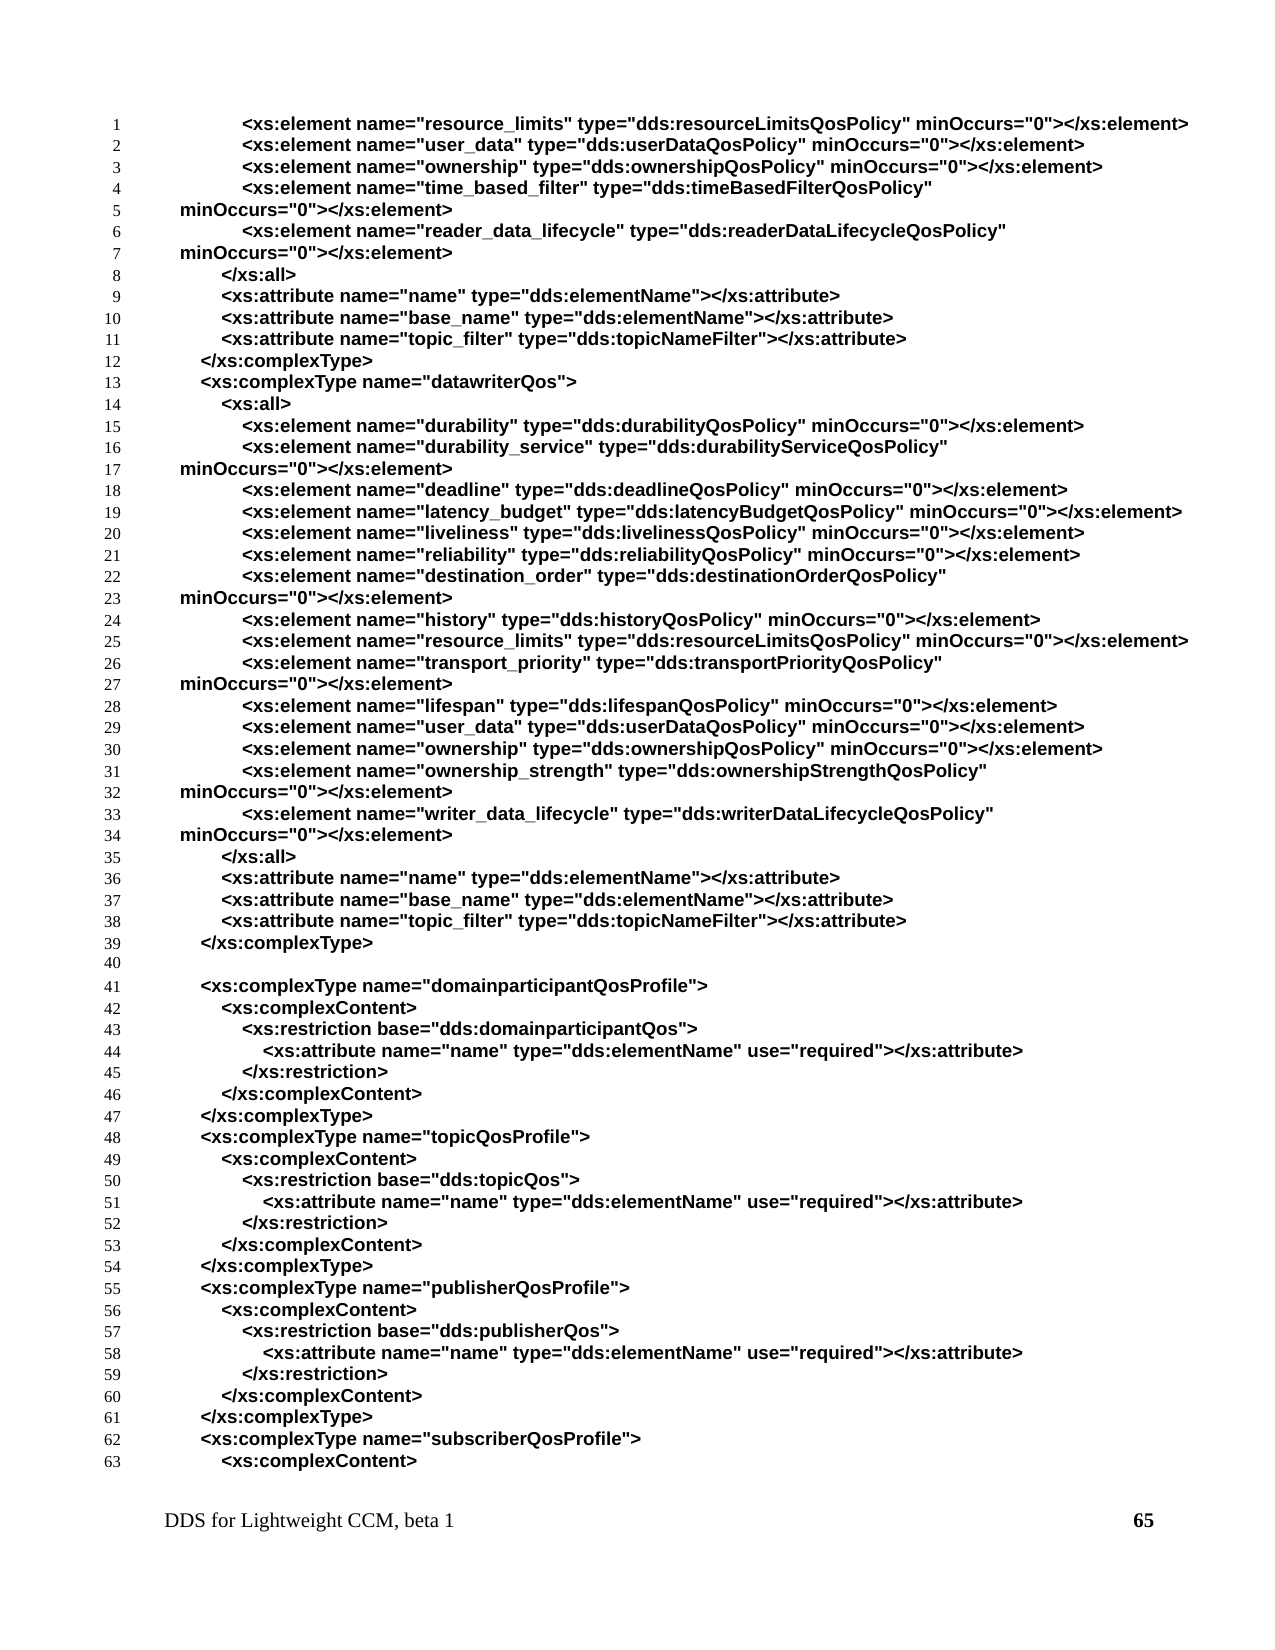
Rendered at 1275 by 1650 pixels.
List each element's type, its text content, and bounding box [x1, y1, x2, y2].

text <xs:element name="writer_data_lifecycle" type="dds:writerDataLifecycleQosPolicy" minOccurs="0"></xs:element> [179, 802, 1200, 846]
text <xs:complexType name="topicQosProfile"> [179, 1126, 1200, 1147]
text <xs:restriction base="dds:topicQos"> [179, 1169, 1200, 1191]
text <xs:element name="history" type="dds:historyQosPolicy" minOccurs="0"></xs:element> [179, 608, 1200, 630]
text <xs:attribute name="base_name" type="dds:elementName"></xs:attribute> [179, 307, 1200, 328]
text </xs:all> [179, 263, 1200, 285]
text <xs:complexContent> [179, 997, 1200, 1018]
text <xs:element name="user_data" type="dds:userDataQosPolicy" minOccurs="0"></xs:element> [179, 134, 1200, 156]
text <xs:attribute name="name" type="dds:elementName"></xs:attribute> [179, 867, 1200, 889]
text <xs:element name="reliability" type="dds:reliabilityQosPolicy" minOccurs="0"></xs:element> [179, 544, 1200, 565]
text </xs:complexContent> [179, 1385, 1200, 1406]
text <xs:attribute name="name" type="dds:elementName" use="required"></xs:attribute> [179, 1191, 1200, 1212]
text <xs:all> [179, 393, 1200, 414]
text </xs:complexContent> [179, 1234, 1200, 1255]
text <xs:complexType name="subscriberQosProfile"> [179, 1428, 1200, 1449]
text <xs:restriction base="dds:domainparticipantQos"> [179, 1018, 1200, 1040]
text <xs:element name="durability" type="dds:durabilityQosPolicy" minOccurs="0"></xs:element> [179, 414, 1200, 436]
text <xs:complexContent> [179, 1449, 1200, 1471]
text </xs:all> [179, 846, 1200, 867]
text <xs:element name="user_data" type="dds:userDataQosPolicy" minOccurs="0"></xs:element> [179, 716, 1200, 738]
text </xs:restriction> [179, 1212, 1200, 1234]
text <xs:complexType name="domainparticipantQosProfile"> [179, 975, 1200, 997]
text <xs:attribute name="topic_filter" type="dds:topicNameFilter"></xs:attribute> [179, 328, 1200, 350]
text </xs:complexType> [179, 1104, 1200, 1126]
text <xs:element name="ownership" type="dds:ownershipQosPolicy" minOccurs="0"></xs:element> [179, 738, 1200, 759]
text <xs:complexContent> [179, 1147, 1200, 1169]
text <xs:restriction base="dds:publisherQos"> [179, 1320, 1200, 1342]
text <xs:element name="liveliness" type="dds:livelinessQosPolicy" minOccurs="0"></xs:element> [179, 522, 1200, 544]
text <xs:element name="transport_priority" type="dds:transportPriorityQosPolicy" minOccurs="0"></xs:element> [179, 652, 1200, 695]
text <xs:element name="latency_budget" type="dds:latencyBudgetQosPolicy" minOccurs="0"></xs:element> [179, 501, 1200, 522]
text </xs:complexType> [179, 1255, 1200, 1277]
text <xs:attribute name="base_name" type="dds:elementName"></xs:attribute> [179, 889, 1200, 910]
text <xs:element name="resource_limits" type="dds:resourceLimitsQosPolicy" minOccurs="0"></xs:element> [179, 112, 1200, 134]
text <xs:element name="ownership_strength" type="dds:ownershipStrengthQosPolicy" minOccurs="0"></xs:element> [179, 759, 1200, 802]
text <xs:element name="lifespan" type="dds:lifespanQosPolicy" minOccurs="0"></xs:element> [179, 695, 1200, 716]
text <xs:element name="deadline" type="dds:deadlineQosPolicy" minOccurs="0"></xs:element> [179, 479, 1200, 501]
text <xs:attribute name="name" type="dds:elementName" use="required"></xs:attribute> [179, 1040, 1200, 1061]
text <xs:complexType name="datawriterQos"> [179, 371, 1200, 393]
text <xs:complexContent> [179, 1298, 1200, 1320]
text </xs:complexType> [179, 932, 1200, 953]
text <xs:attribute name="name" type="dds:elementName" use="required"></xs:attribute> [179, 1342, 1200, 1363]
text <xs:element name="ownership" type="dds:ownershipQosPolicy" minOccurs="0"></xs:element> [179, 156, 1200, 177]
text </xs:restriction> [179, 1061, 1200, 1083]
text <xs:element name="destination_order" type="dds:destinationOrderQosPolicy" minOccurs="0"></xs:element> [179, 565, 1200, 608]
text <xs:element name="durability_service" type="dds:durabilityServiceQosPolicy" minOccurs="0"></xs:element> [179, 436, 1200, 479]
text </xs:restriction> [179, 1363, 1200, 1385]
text <xs:element name="resource_limits" type="dds:resourceLimitsQosPolicy" minOccurs="0"></xs:element> [179, 630, 1200, 652]
text </xs:complexType> [179, 350, 1200, 371]
text <xs:attribute name="topic_filter" type="dds:topicNameFilter"></xs:attribute> [179, 910, 1200, 932]
text </xs:complexContent> [179, 1083, 1200, 1104]
text <xs:element name="time_based_filter" type="dds:timeBasedFilterQosPolicy" minOccurs="0"></xs:element> [179, 177, 1200, 220]
text </xs:complexType> [179, 1406, 1200, 1428]
text <xs:attribute name="name" type="dds:elementName"></xs:attribute> [179, 285, 1200, 307]
text <xs:complexType name="publisherQosProfile"> [179, 1277, 1200, 1298]
text <xs:element name="reader_data_lifecycle" type="dds:readerDataLifecycleQosPolicy" minOccurs="0"></xs:element> [179, 220, 1200, 263]
